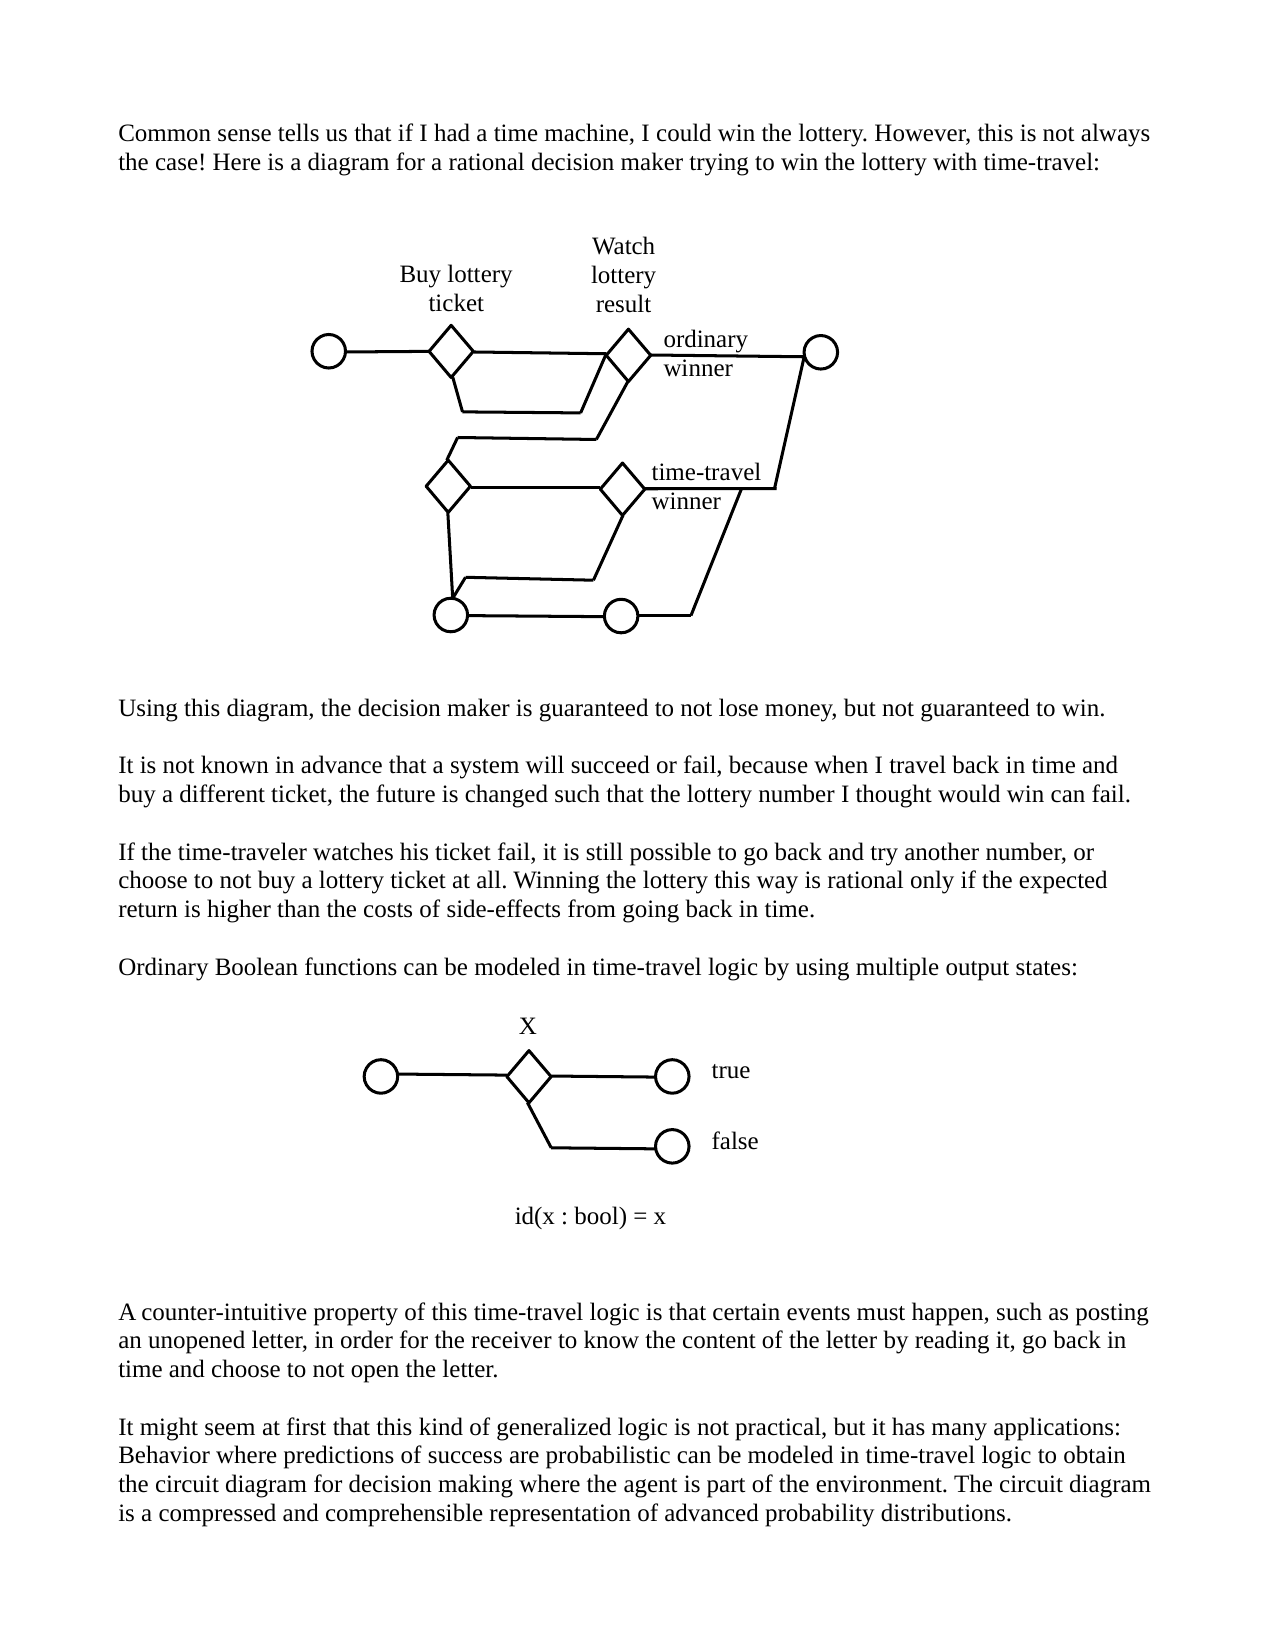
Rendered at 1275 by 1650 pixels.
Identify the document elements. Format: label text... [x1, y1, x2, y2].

text A counter-intuitive property of this time-travel logic is that certain events must happen, such as posting an unopened letter, in order for the receiver to know the content of the letter by reading it, go back in time and choose to not open the letter. [118, 1297, 1157, 1383]
text Using this diagram, the decision maker is guaranteed to not lose money, but not guaranteed to win. [118, 693, 1157, 722]
text It might seem at first that this kind of generalized logic is not practical, but it has many applications: Behavior where predictions of success are probabilistic can be modeled in time-travel logic to obtain the circuit diagram for decision making where the agent is part of the environment. The circuit diagram is a compressed and comprehensible representation of advanced probability distributions. [118, 1412, 1157, 1527]
text It is not known in advance that a system will succeed or fail, because when I travel back in time and buy a different ticket, the future is changed such that the lottery number I thought would win can fail. [118, 751, 1157, 808]
text Common sense tells us that if I had a time machine, I could win the lottery. However, this is not always the case! Here is a diagram for a rational decision maker trying to win the lottery with time-travel: [118, 118, 1157, 176]
text Ordinary Boolean functions can be modeled in time-travel logic by using multiple output states: [118, 952, 1157, 981]
text If the time-traveler watches his ticket fail, it is still possible to go back and try another number, or choose to not buy a lottery ticket at all. Winning the lottery this way is rational only if the expected return is higher than the costs of side-effects from going back in time. [118, 837, 1157, 923]
